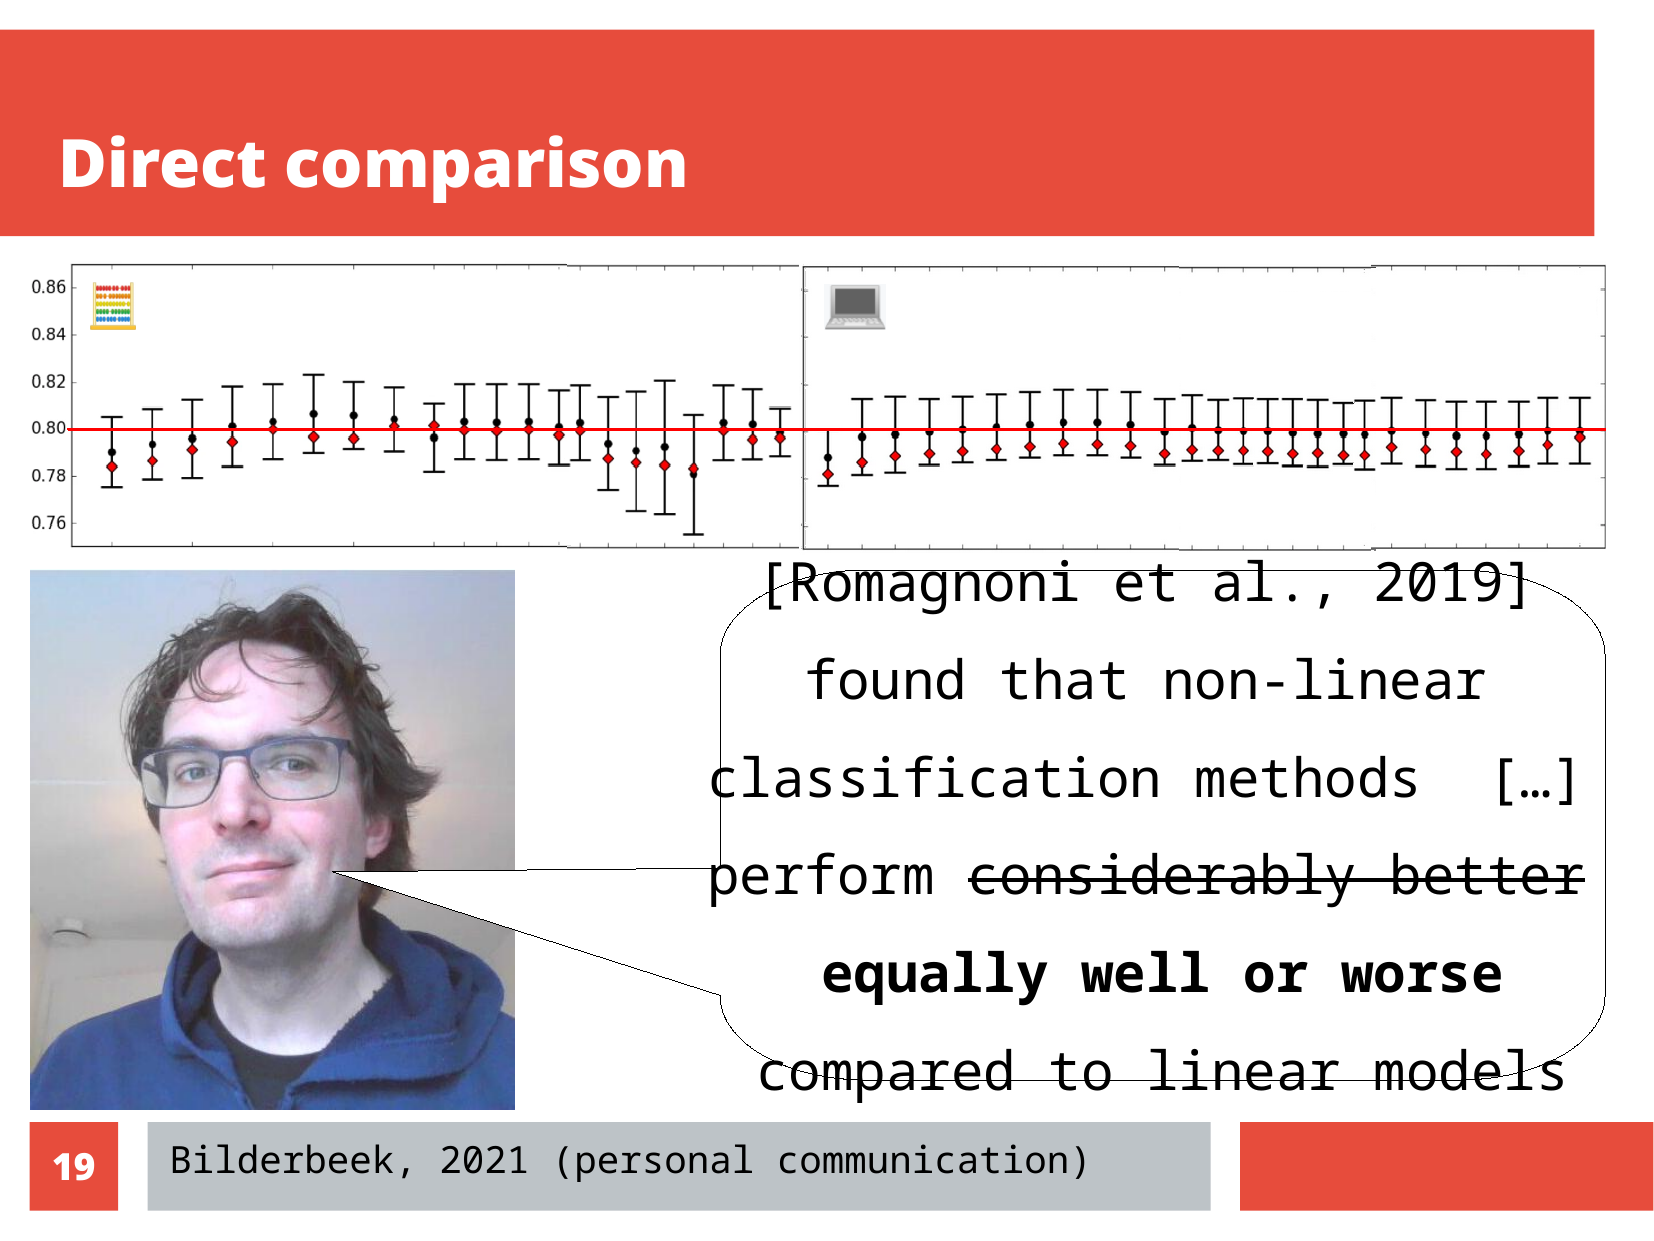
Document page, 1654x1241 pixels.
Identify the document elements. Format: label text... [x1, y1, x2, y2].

text_box Bilderbeek, 2021 (personal communication) [154, 1126, 954, 1180]
picture [30, 261, 1606, 556]
title Direct comparison [59, 59, 1595, 207]
picture [30, 569, 515, 1111]
text_box [Romagnoni et al., 2019] found that non-linear classification methods […] perform considerably better equally well or worse compared to linear models [332, 570, 1606, 1081]
